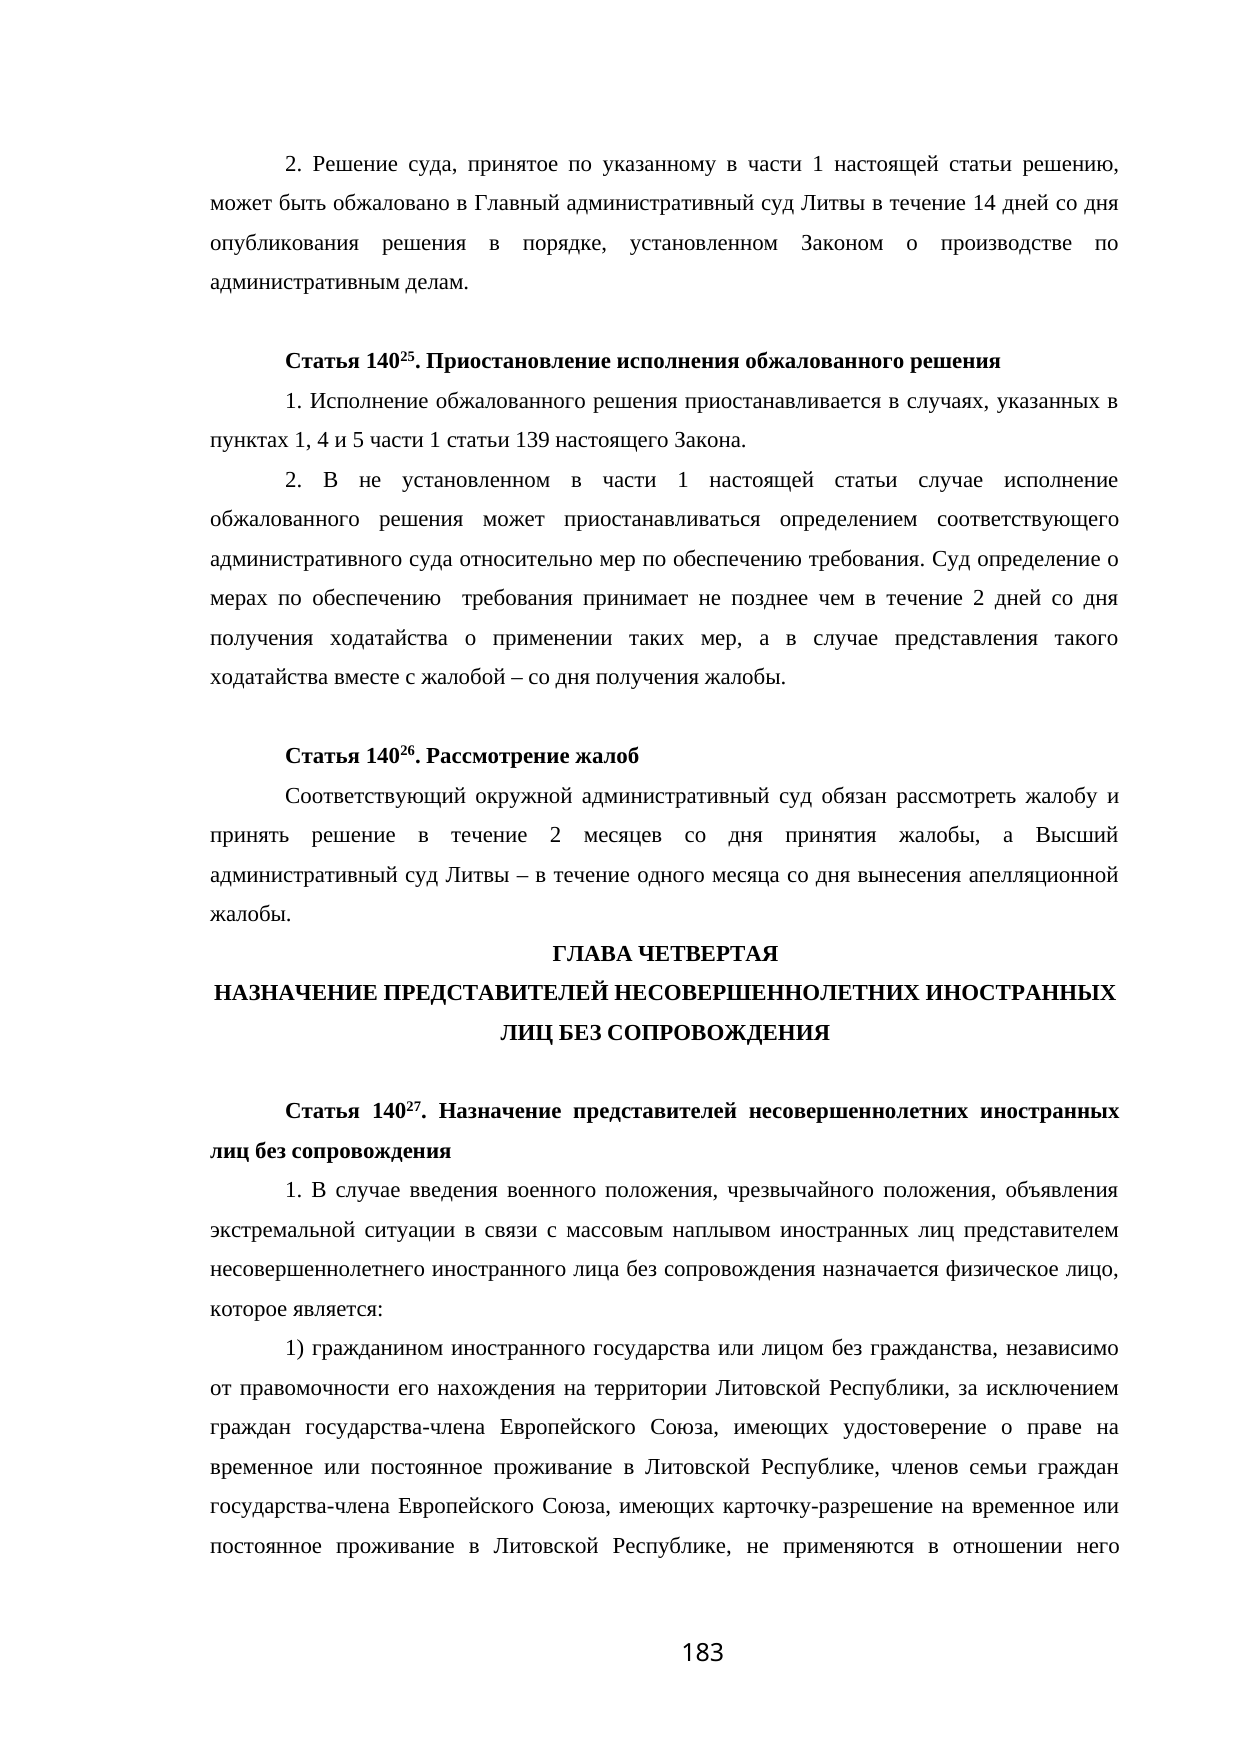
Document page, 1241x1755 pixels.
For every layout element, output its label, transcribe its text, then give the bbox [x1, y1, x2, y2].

text 2. В не установленном в части 1 настоящей статьи случае исполнение обжалованного решения может приостанавливаться определением соответствующего административного суда относительно мер по обеспечению требования. Суд определение о мерах по обеспечению требования принимает не позднее чем в течение 2 дней со дня получения ходатайства о применении таких мер, а в случае представления такого ходатайства вместе с жалобой – со дня получения жалобы. [210, 466, 1120, 689]
text 1. В случае введения военного положения, чрезвычайного положения, объявления экстремальной ситуации в связи с массовым наплывом иностранных лиц представителем несовершеннолетнего иностранного лица без сопровождения назначается физическое лицо, которое является: [210, 1176, 1120, 1321]
text Статья 14027. Назначение представителей несовершеннолетних иностранных лиц без сопровождения [210, 1097, 1120, 1163]
text 1) гражданином иностранного государства или лицом без гражданства, независимо от правомочности его нахождения на территории Литовской Республики, за исключением граждан государства-члена Европейского Союза, имеющих удостоверение о праве на временное или постоянное проживание в Литовской Республике, членов семьи граждан государства-члена Европейского Союза, имеющих карточку-разрешение на временное или постоянное проживание в Литовской Республике, не применяются в отношении него [210, 1334, 1120, 1558]
text 1. Исполнение обжалованного решения приостанавливается в случаях, указанных в пунктах 1, 4 и 5 части 1 статьи 139 настоящего Закона. [210, 387, 1120, 453]
text Соответствующий окружной административный суд обязан рассмотреть жалобу и принять решение в течение 2 месяцев со дня принятия жалобы, а Высший административный суд Литвы – в течение одного месяца со дня вынесения апелляционной жалобы. [210, 782, 1120, 926]
text Статья 14025. Приостановление исполнения обжалованного решения [210, 347, 1120, 374]
text НАЗНАЧЕНИЕ ПРЕДСТАВИТЕЛЕЙ НЕСОВЕРШЕННОЛЕТНИХ ИНОСТРАННЫХ ЛИЦ БЕЗ СОПРОВОЖДЕНИЯ [210, 979, 1120, 1045]
text 2. Решение суда, принятое по указанному в части 1 настоящей статьи решению, может быть обжаловано в Главный административный суд Литвы в течение 14 дней со дня опубликования решения в порядке, установленном Законом о производстве по административным делам. [210, 150, 1120, 295]
text ГЛАВА ЧЕТВЕРТАЯ [210, 939, 1120, 966]
text Статья 14026. Рассмотрение жалоб [210, 742, 1120, 768]
